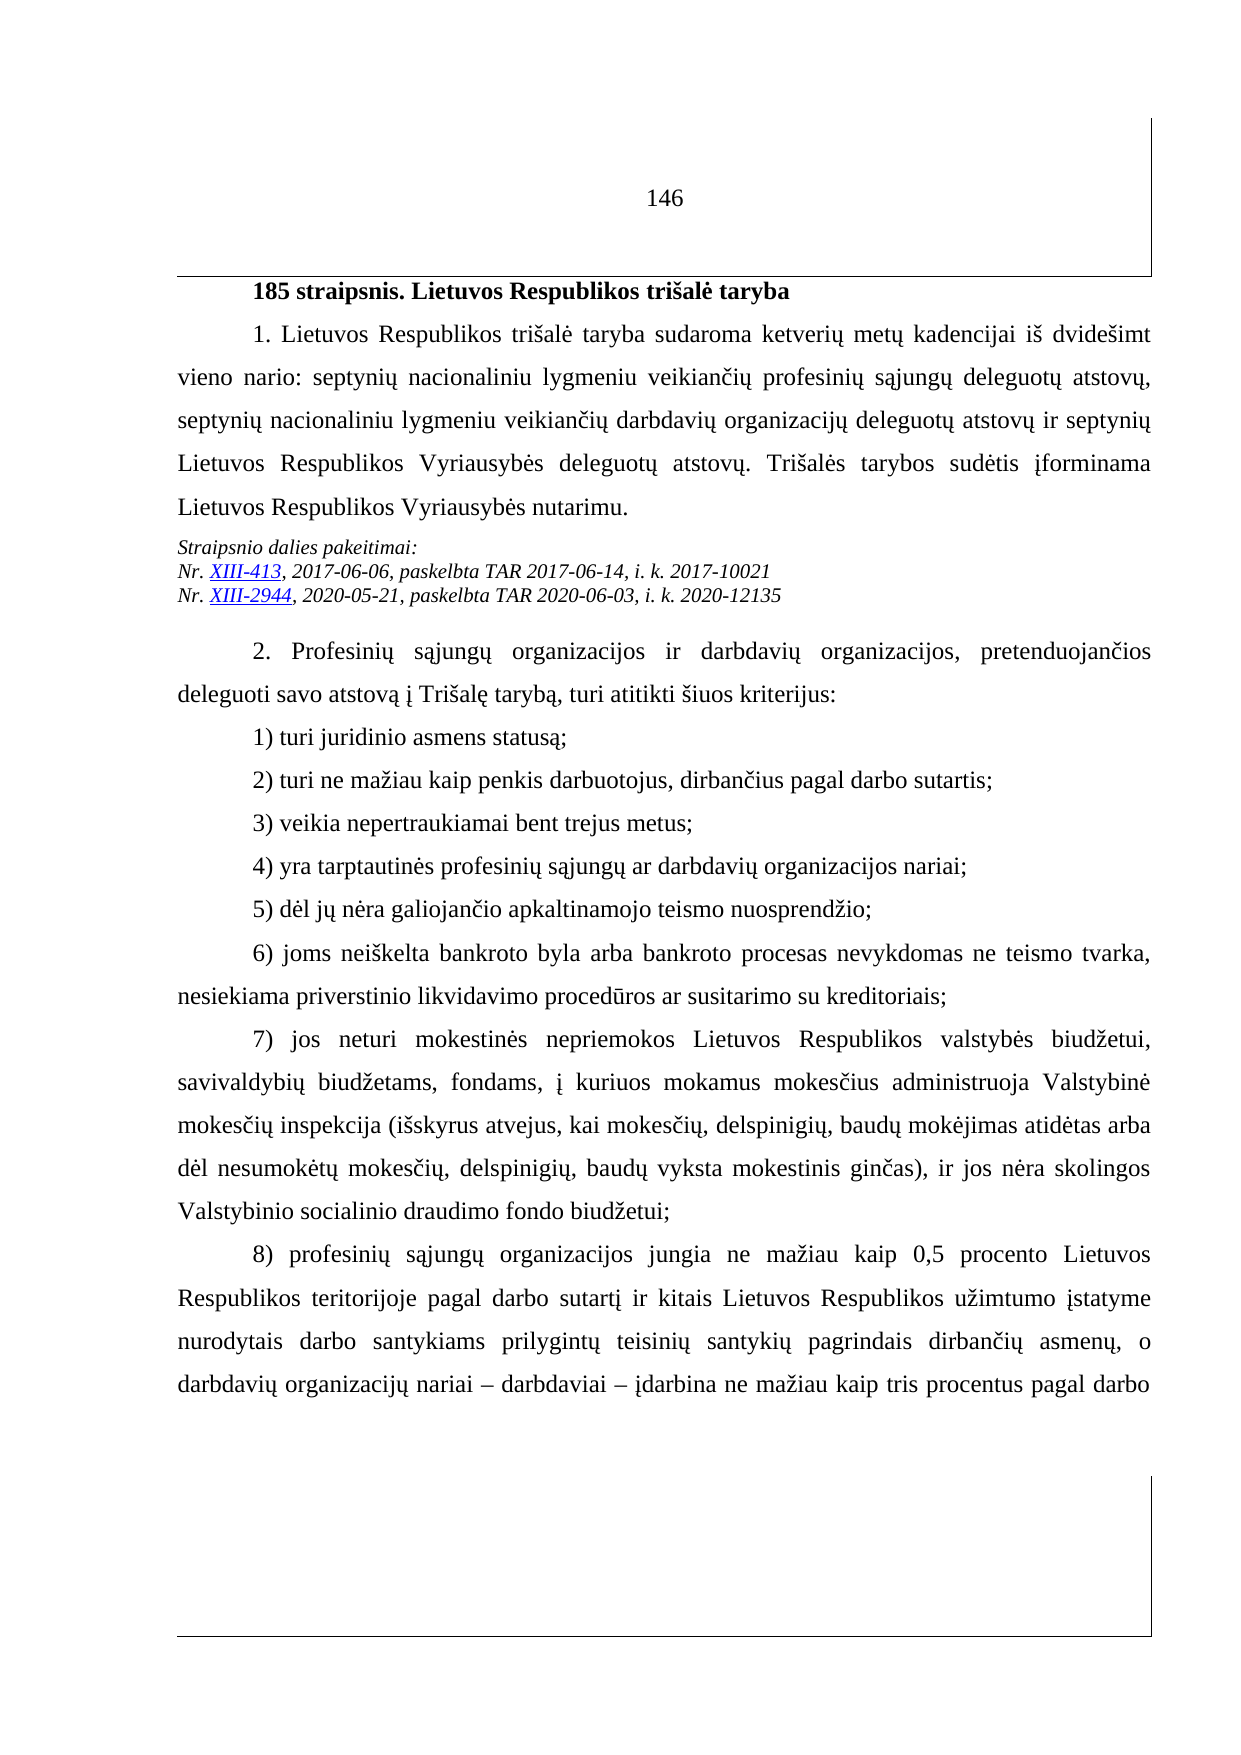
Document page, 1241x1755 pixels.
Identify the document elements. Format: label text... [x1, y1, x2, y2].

text 1) turi juridinio asmens statusą; [177, 722, 1152, 751]
text Nr. XIII-2944, 2020-05-21, paskelbta TAR 2020-06-03, i. k. 2020-12135 [177, 583, 1152, 607]
text 4) yra tarptautinės profesinių sąjungų ar darbdavių organizacijos nariai; [177, 851, 1152, 880]
text 5) dėl jų nėra galiojančio apkaltinamojo teismo nuosprendžio; [177, 894, 1152, 923]
text 2) turi ne mažiau kaip penkis darbuotojus, dirbančius pagal darbo sutartis; [177, 765, 1152, 794]
text 6) joms neiškelta bankroto byla arba bankroto procesas nevykdomas ne teismo tvarka, nesiekiama priverstinio likvidavimo procedūros ar susitarimo su kreditoriais; [177, 938, 1152, 1009]
text 185 straipsnis. Lietuvos Respublikos trišalė taryba [177, 276, 1152, 305]
text 3) veikia nepertraukiamai bent trejus metus; [177, 808, 1152, 837]
text Nr. XIII-413, 2017-06-06, paskelbta TAR 2017-06-14, i. k. 2017-10021 [177, 559, 1152, 583]
text Straipsnio dalies pakeitimai: [177, 535, 1152, 559]
text 8) profesinių sąjungų organizacijos jungia ne mažiau kaip 0,5 procento Lietuvos Respublikos teritorijoje pagal darbo sutartį ir kitais Lietuvos Respublikos užimtumo įstatyme nurodytais darbo santykiams prilygintų teisinių santykių pagrindais dirbančių asmenų, o darbdavių organizacijų nariai – darbdaviai – įdarbina ne mažiau kaip tris procentus pagal darbo [177, 1239, 1152, 1398]
text 2. Profesinių sąjungų organizacijos ir darbdavių organizacijos, pretenduojančios deleguoti savo atstovą į Trišalę tarybą, turi atitikti šiuos kriterijus: [177, 636, 1152, 708]
text 1. Lietuvos Respublikos trišalė taryba sudaroma ketverių metų kadencijai iš dvidešimt vieno nario: septynių nacionaliniu lygmeniu veikiančių profesinių sąjungų deleguotų atstovų, septynių nacionaliniu lygmeniu veikiančių darbdavių organizacijų deleguotų atstovų ir septynių Lietuvos Respublikos Vyriausybės deleguotų atstovų. Trišalės tarybos sudėtis įforminama Lietuvos Respublikos Vyriausybės nutarimu. [177, 319, 1152, 520]
text 7) jos neturi mokestinės nepriemokos Lietuvos Respublikos valstybės biudžetui, savivaldybių biudžetams, fondams, į kuriuos mokamus mokesčius administruoja Valstybinė mokesčių inspekcija (išskyrus atvejus, kai mokesčių, delspinigių, baudų mokėjimas atidėtas arba dėl nesumokėtų mokesčių, delspinigių, baudų vyksta mokestinis ginčas), ir jos nėra skolingos Valstybinio socialinio draudimo fondo biudžetui; [177, 1024, 1152, 1225]
